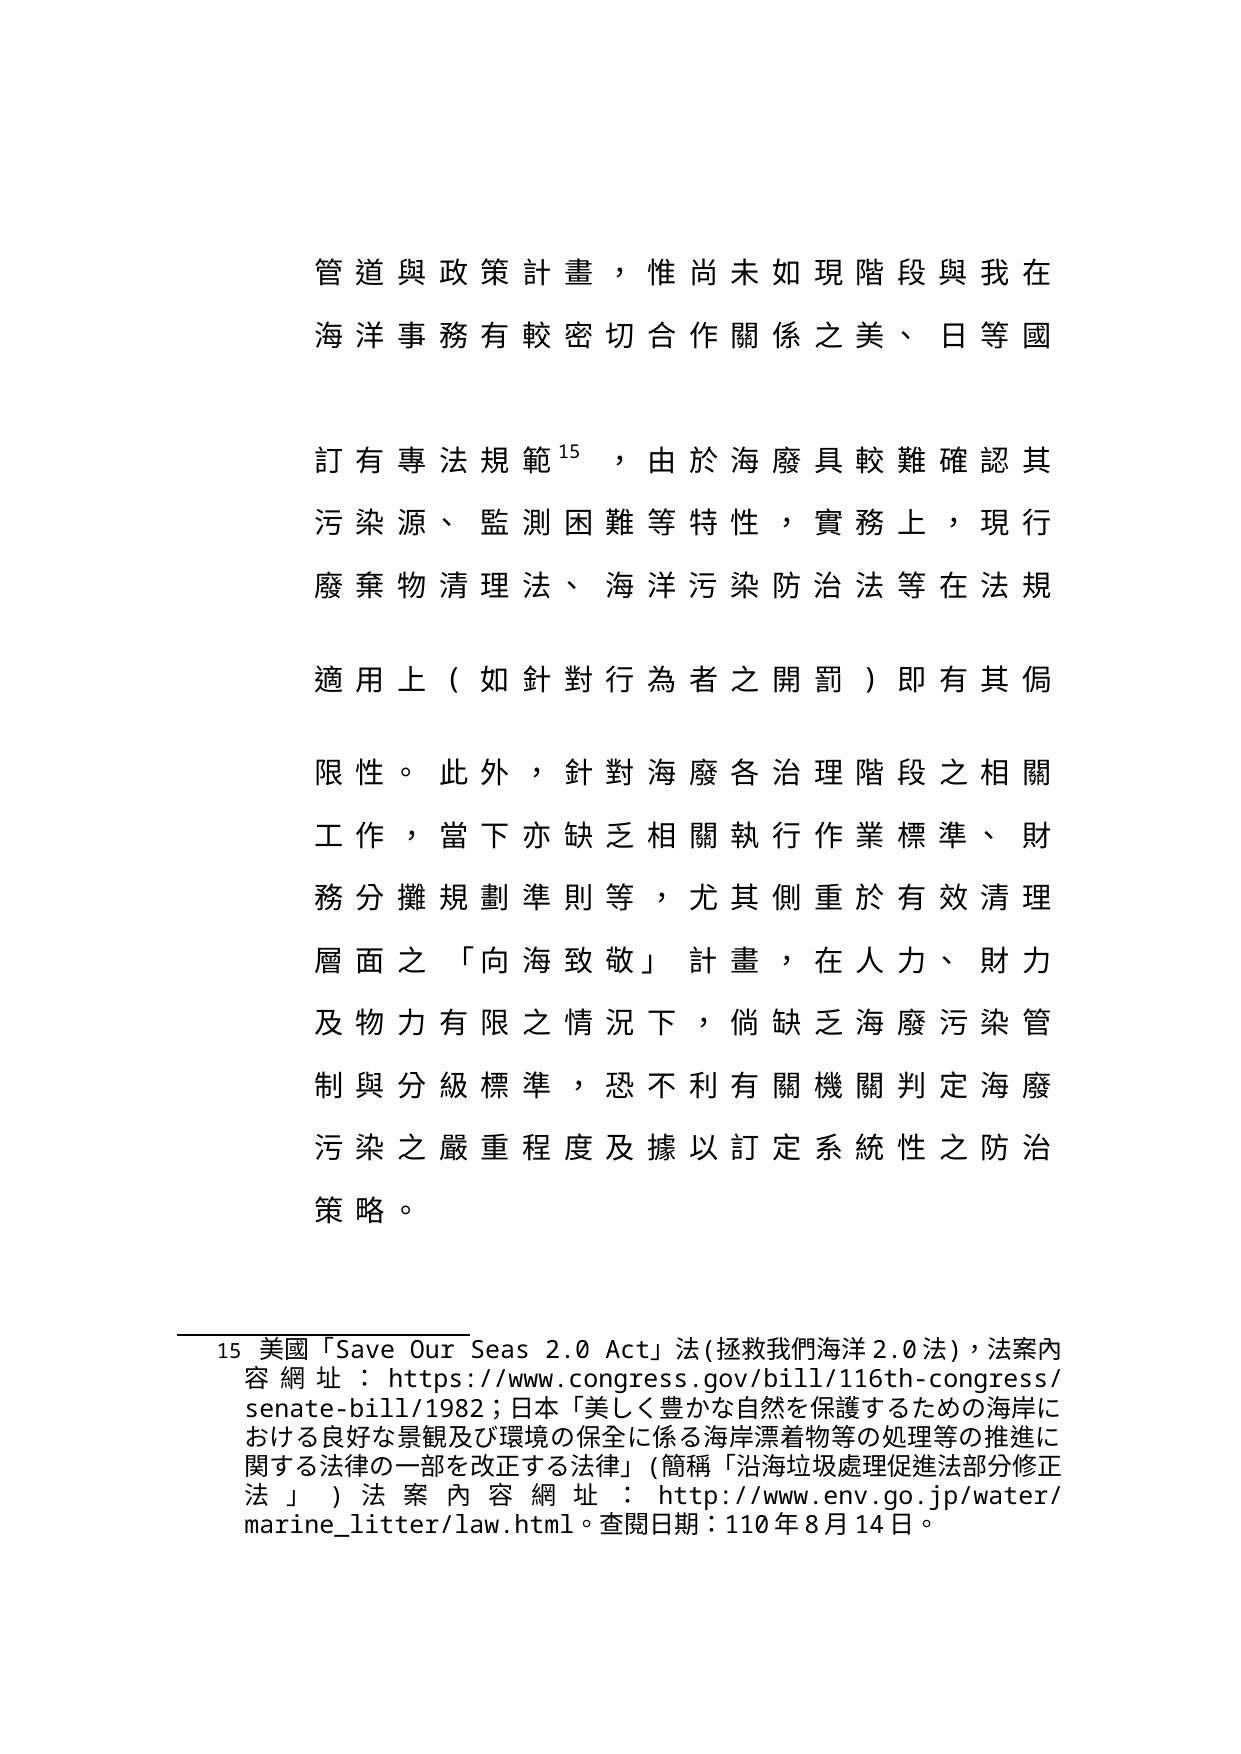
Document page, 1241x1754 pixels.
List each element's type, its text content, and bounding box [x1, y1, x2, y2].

text 美國「Save Our Seas 2.0 Act」法(拯救我們海洋2.0法)，法案內容網址：https://www.congress.gov/bill/116th-congress/senate-bill/1982；日本「美しく豊かな自然を保護するための海岸における良好な景観及び環境の保全に係る海岸漂着物等の処理等の推進に関する法律の一部を改正する法律」(簡稱「沿海垃圾處理促進法部分修正法」)法案內容網址：http://www.env.go.jp/water/marine_litter/law.html。查閱日期：110年8月14日。 [216, 1335, 1063, 1539]
text 管道與政策計畫，惟尚未如現階段與我在海洋事務有較密切合作關係之美、日等國訂有專法規範，由於海廢具較難確認其污染源、監測困難等特性，實務上，現行廢棄物清理法、海洋污染防治法等在法規適用上(如針對行為者之開罰)即有其侷限性。此外，針對海廢各治理階段之相關工作，當下亦缺乏相關執行作業標準、財務分攤規劃準則等，尤其側重於有效清理層面之「向海致敬」計畫，在人力、財力及物力有限之情況下，倘缺乏海廢污染管制與分級標準，恐不利有關機關判定海廢污染之嚴重程度及據以訂定系統性之防治策略。 [268, 229, 1058, 1229]
